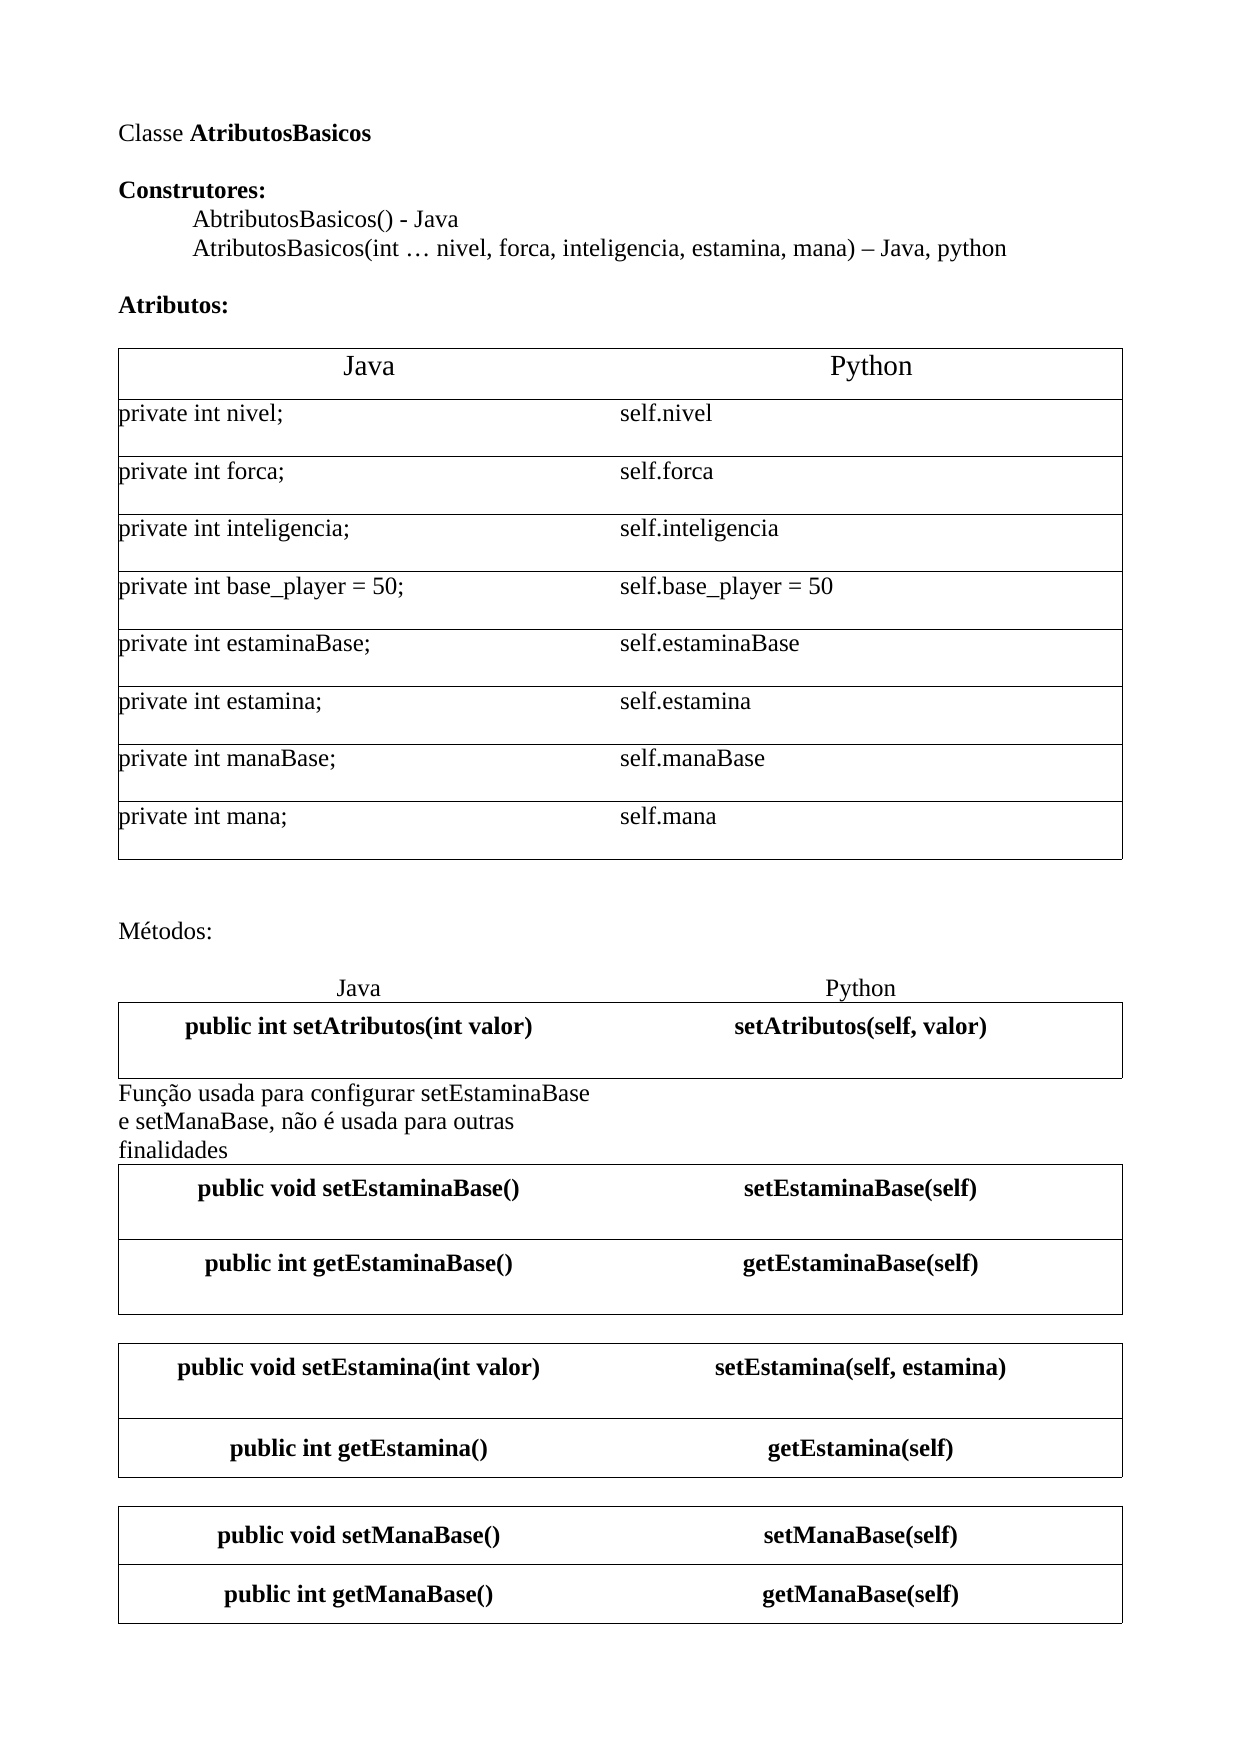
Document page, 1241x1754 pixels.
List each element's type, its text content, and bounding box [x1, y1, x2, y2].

table_cell setManaBase(self) [599, 1507, 1122, 1564]
table_cell self.base_player = 50 [620, 572, 1122, 628]
table_cell public int getEstamina() [119, 1419, 599, 1477]
table_cell self.nivel [620, 400, 1122, 456]
table_cell private int estamina; [119, 687, 620, 743]
table_header Java [119, 349, 620, 398]
text AbtributosBasicos() - Java [118, 204, 1122, 233]
table_cell [599, 1079, 1122, 1164]
text Métodos: [118, 916, 1122, 945]
table_cell public int getEstaminaBase() [119, 1240, 599, 1314]
table_cell public void setEstaminaBase() [119, 1165, 599, 1239]
table_cell getEstaminaBase(self) [599, 1240, 1122, 1314]
table_cell private int estaminaBase; [119, 630, 620, 686]
table_cell private int manaBase; [119, 745, 620, 801]
text Classe AtributosBasicos [118, 118, 1122, 147]
table_cell [118, 1315, 599, 1343]
table_cell self.mana [620, 802, 1122, 858]
table_cell setEstaminaBase(self) [599, 1165, 1122, 1239]
table_cell setAtributos(self, valor) [599, 1003, 1122, 1077]
table_cell self.estaminaBase [620, 630, 1122, 686]
table_cell private int nivel; [119, 400, 620, 456]
table_cell private int mana; [119, 802, 620, 858]
table_cell public int setAtributos(int valor) [119, 1003, 599, 1077]
table_cell self.manaBase [620, 745, 1122, 801]
text AtributosBasicos(int … nivel, forca, inteligencia, estamina, mana) – Java, python [118, 233, 1122, 262]
table_cell getEstamina(self) [599, 1419, 1122, 1477]
table_cell [599, 1315, 1122, 1343]
table_cell getManaBase(self) [599, 1565, 1122, 1622]
table_cell public int getManaBase() [119, 1565, 599, 1622]
table_cell private int base_player = 50; [119, 572, 620, 628]
table_cell Função usada para configurar setEstaminaBase e setManaBase, não é usada para outras finalidades [118, 1079, 599, 1164]
table_cell public void setEstamina(int valor) [119, 1344, 599, 1418]
table_cell [118, 1478, 599, 1506]
table_cell public void setManaBase() [119, 1507, 599, 1564]
text Construtores: [118, 176, 1122, 204]
table_cell self.estamina [620, 687, 1122, 743]
table_cell self.inteligencia [620, 515, 1122, 571]
table_cell self.forca [620, 457, 1122, 513]
table_header Python [599, 974, 1122, 1002]
table_cell [599, 1478, 1122, 1506]
table_cell setEstamina(self, estamina) [599, 1344, 1122, 1418]
text Atributos: [118, 291, 1122, 319]
table_header Python [620, 349, 1122, 398]
table_cell private int forca; [119, 457, 620, 513]
table_header Java [118, 974, 599, 1002]
table_cell private int inteligencia; [119, 515, 620, 571]
